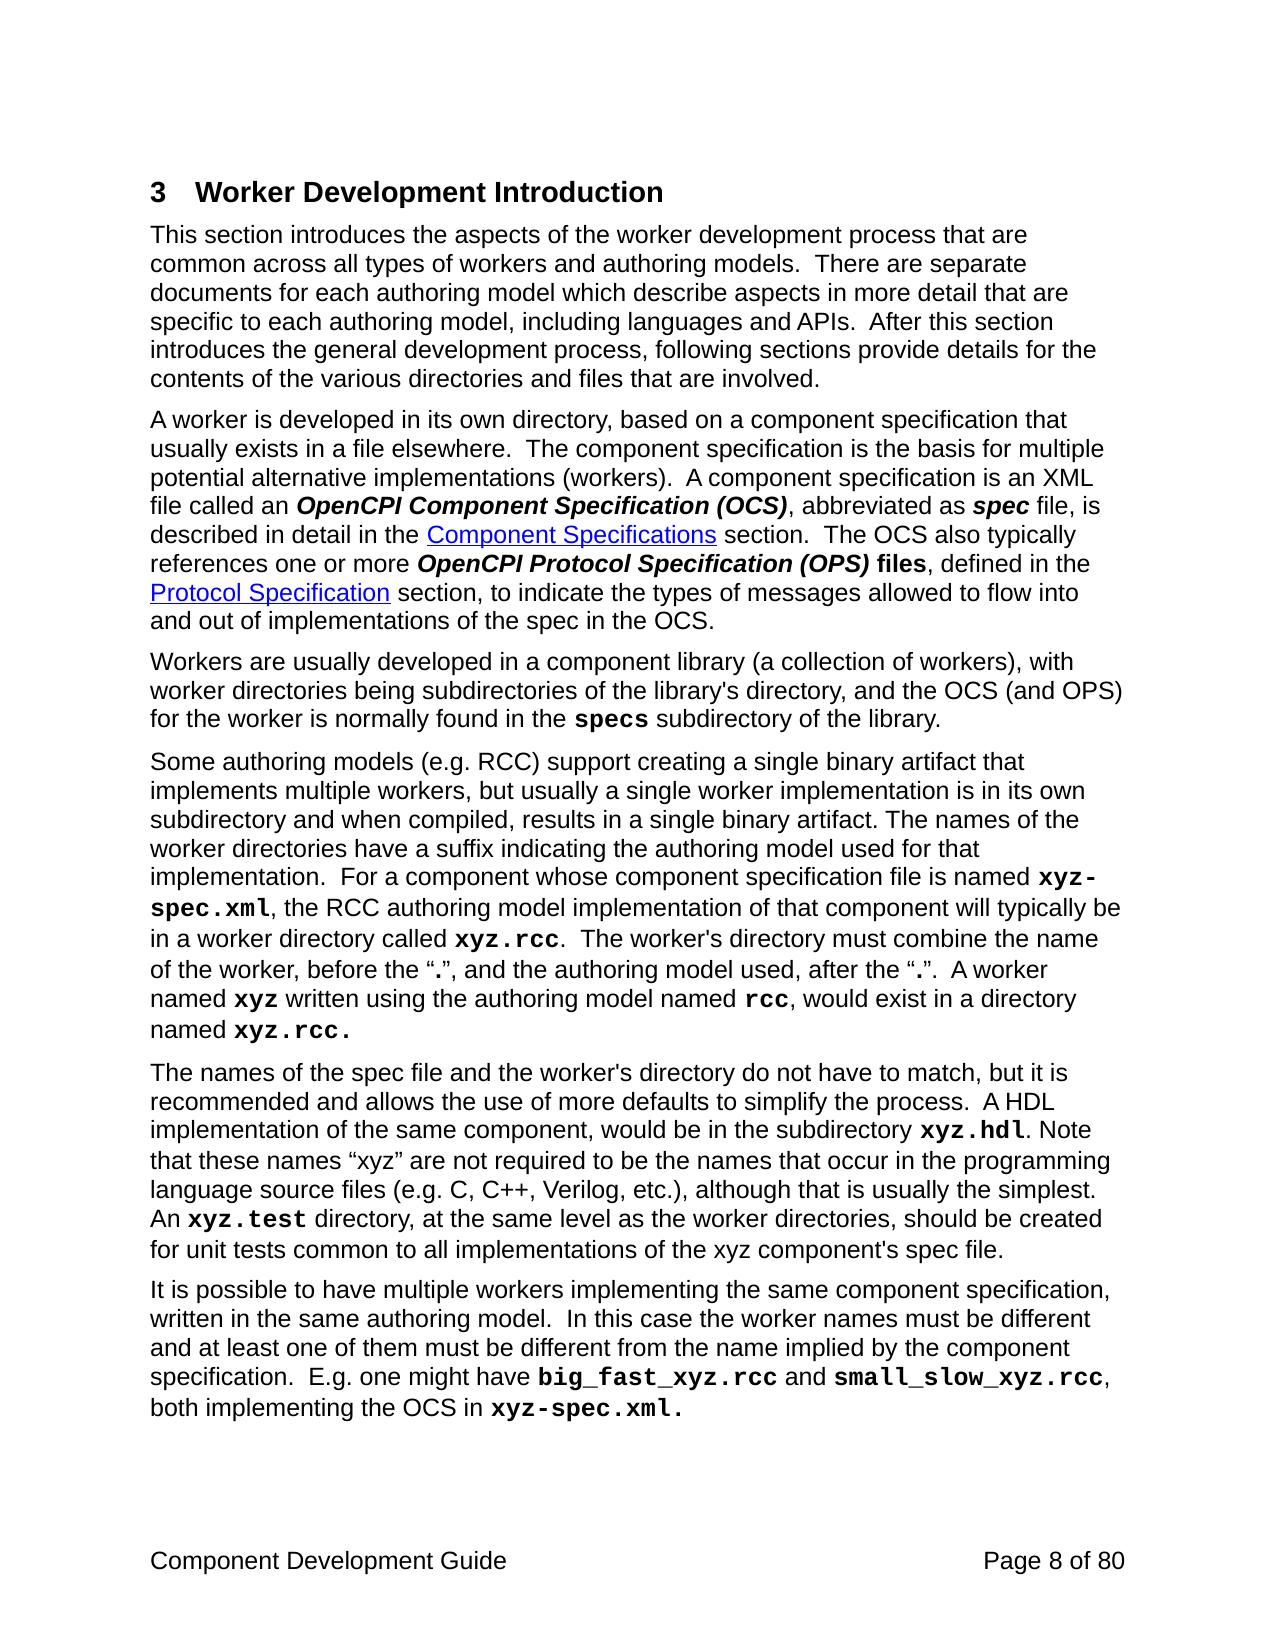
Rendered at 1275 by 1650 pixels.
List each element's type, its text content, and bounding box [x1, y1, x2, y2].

text Workers are usually developed in a component library (a collection of workers), with worker directories being subdirectories of the library's directory, and the OCS (and OPS) for the worker is normally found in the specs subdirectory of the library. [150, 647, 1125, 735]
text The names of the spec file and the worker's directory do not have to match, but it is recommended and allows the use of more defaults to simplify the process. A HDL implementation of the same component, would be in the subdirectory xyz.hdl. Note that these names “xyz” are not required to be the names that occur in the programming language source files (e.g. C, C++, Verilog, etc.), although that is usually the simplest. An xyz.test directory, at the same level as the worker directories, should be created for unit tests common to all implementations of the xyz component's spec file. [150, 1058, 1125, 1263]
text This section introduces the aspects of the worker development process that are common across all types of workers and authoring models. There are separate documents for each authoring model which describe aspects in more detail that are specific to each authoring model, including languages and APIs. After this section introduces the general development process, following sections provide details for the contents of the various directories and files that are involved. [150, 221, 1125, 393]
text Some authoring models (e.g. RCC) support creating a single binary artifact that implements multiple workers, but usually a single worker implementation is in its own subdirectory and when compiled, results in a single binary artifact. The names of the worker directories have a suffix indicating the authoring model used for that implementation. For a component whose component specification file is named xyz-spec.xml, the RCC authoring model implementation of that component will typically be in a worker directory called xyz.rcc. The worker's directory must combine the name of the worker, before the “.”, and the authoring model used, after the “.”. A worker named xyz written using the authoring model named rcc, would exist in a directory named xyz.rcc. [150, 747, 1125, 1046]
text A worker is developed in its own directory, based on a component specification that usually exists in a file elsewhere. The component specification is the basis for multiple potential alternative implementations (workers). A component specification is an XML file called an OpenCPI Component Specification (OCS), abbreviated as spec file, is described in detail in the Component Specifications section. The OCS also typically references one or more OpenCPI Protocol Specification (OPS) files, defined in the Protocol Specification section, to indicate the types of messages allowed to flow into and out of implementations of the spec in the OCS. [150, 405, 1125, 635]
text It is possible to have multiple workers implementing the same component specification, written in the same authoring model. In this case the worker names must be different and at least one of them must be different from the name implied by the component specification. E.g. one might have big_fast_xyz.rcc and small_slow_xyz.rcc, both implementing the OCS in xyz-spec.xml. [150, 1275, 1125, 1423]
subtitle Worker Development Introduction [150, 175, 1125, 208]
